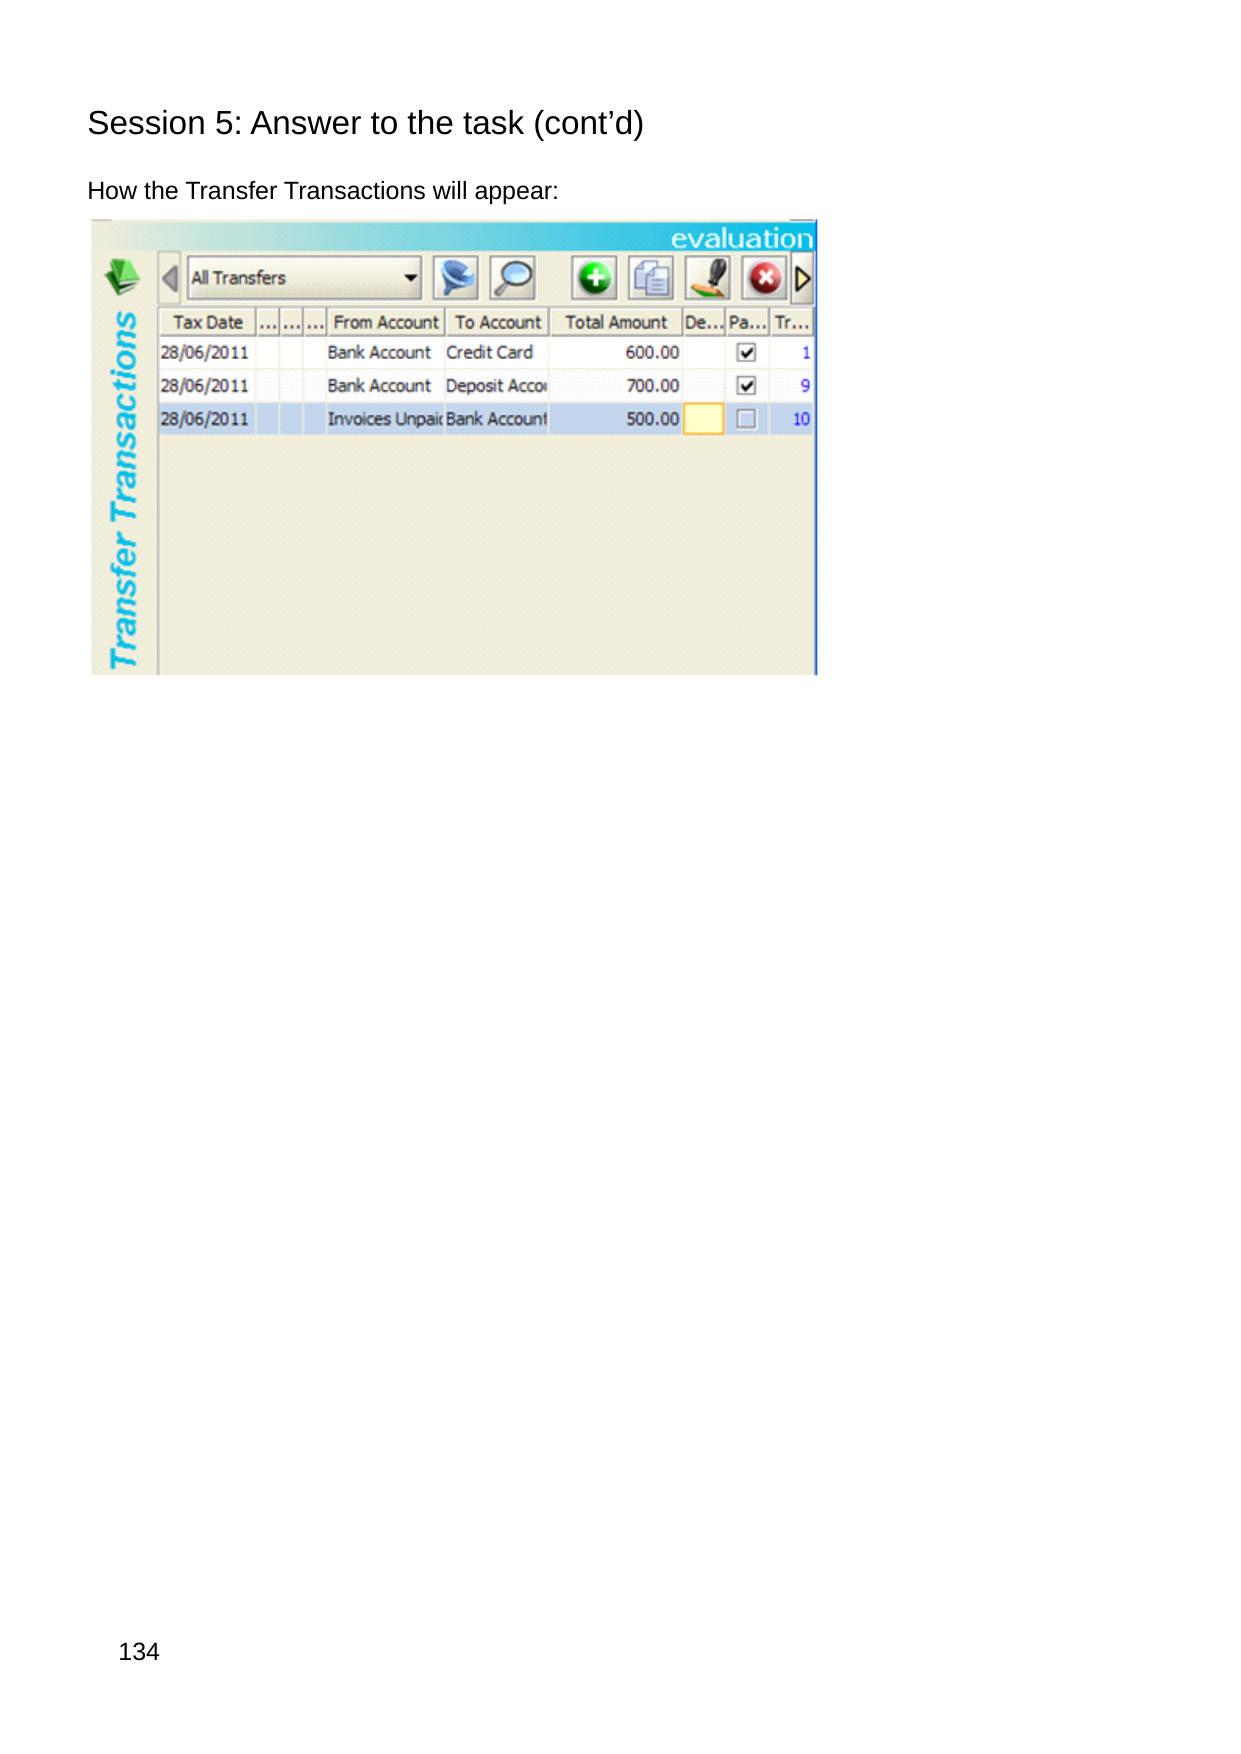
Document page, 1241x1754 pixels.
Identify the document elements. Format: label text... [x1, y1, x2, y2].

text Session 5: Answer to the task (cont’d) [87, 103, 1152, 142]
text How the Transfer Transactions will appear: [87, 176, 1152, 204]
picture [90, 218, 819, 677]
